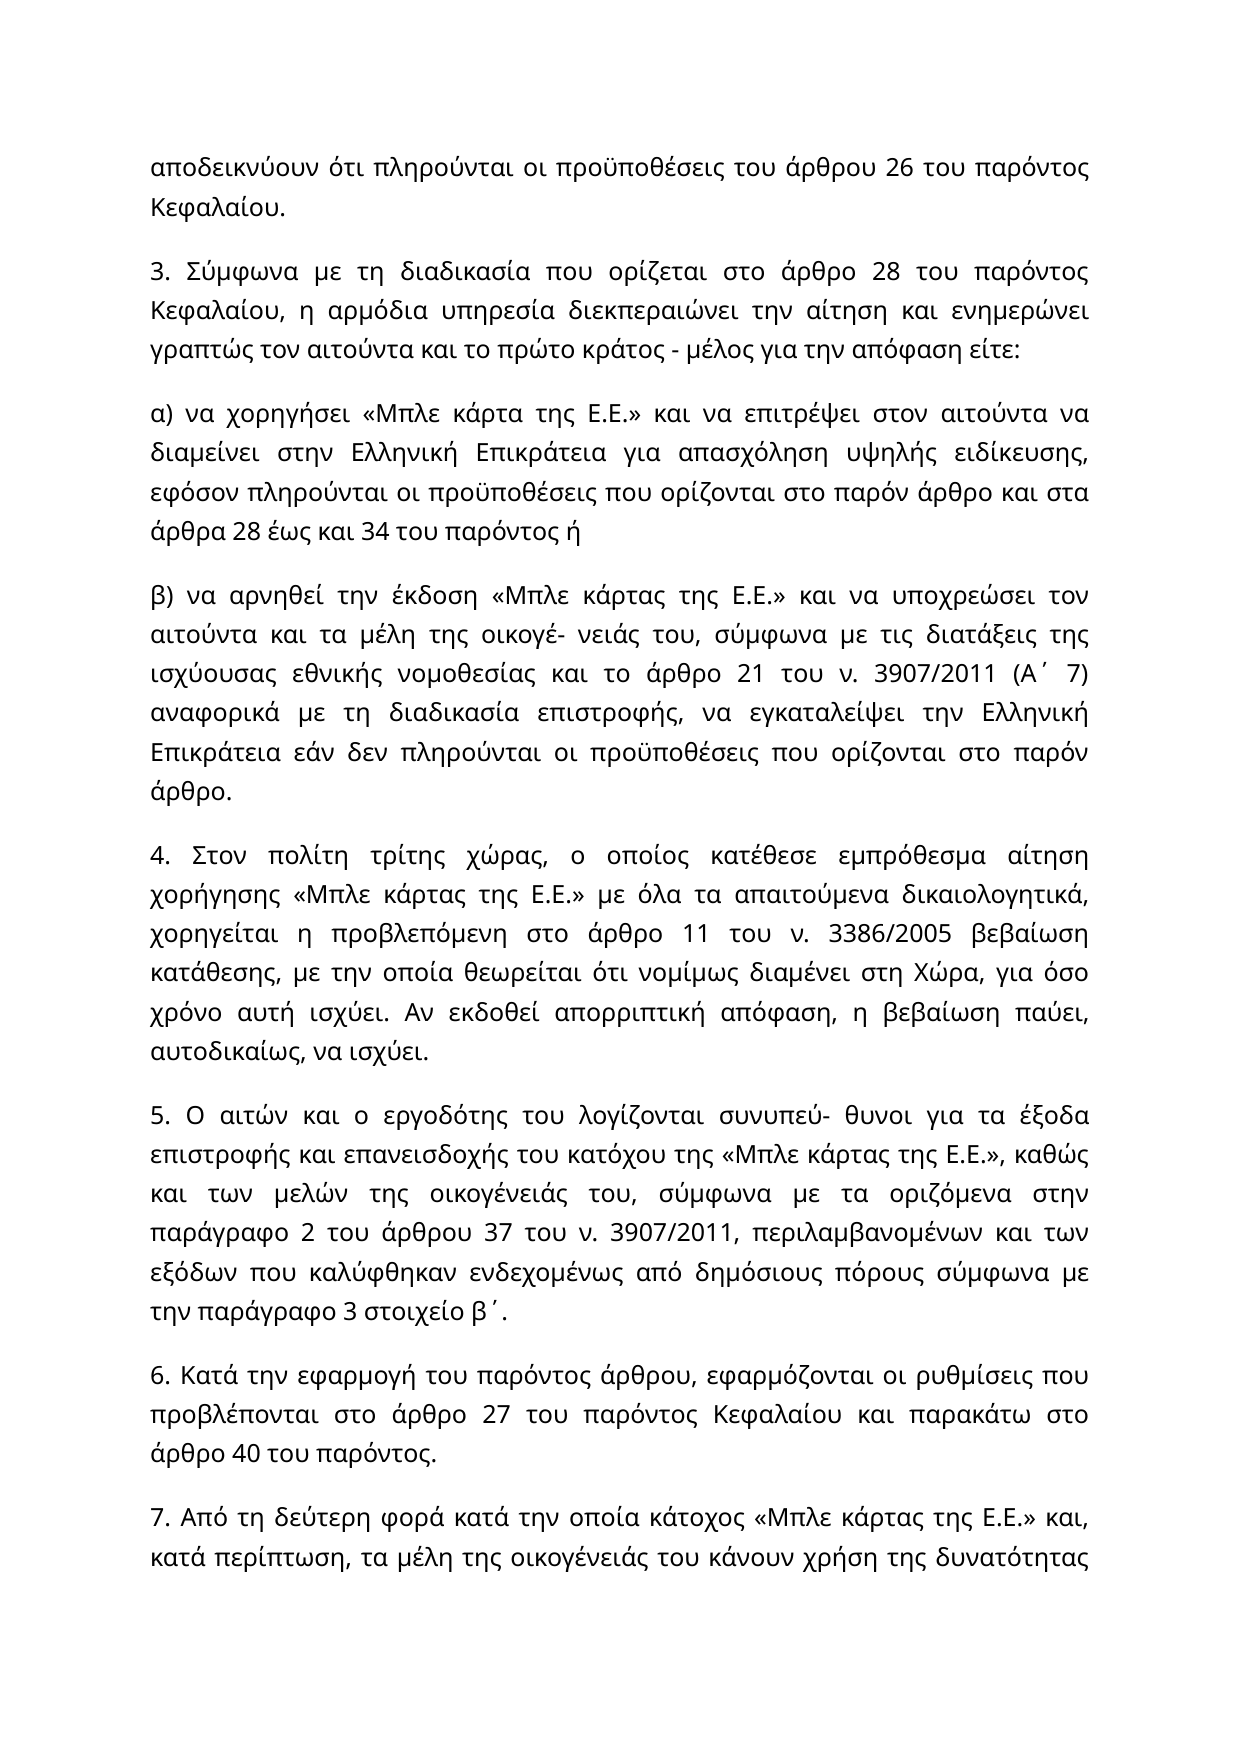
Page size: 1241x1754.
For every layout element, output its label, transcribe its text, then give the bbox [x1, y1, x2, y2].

text β) να αρνηθεί την έκδοση «Μπλε κάρτας της Ε.Ε.» και να υποχρεώσει τον αιτούντα και τα μέλη της οικογέ- νειάς του, σύμφωνα με τις διατάξεις της ισχύουσας εθνικής νομοθεσίας και το άρθρο 21 του ν. 3907/2011 (Α΄ 7) αναφορικά με τη διαδικασία επιστροφής, να εγκαταλείψει την Ελληνική Επικράτεια εάν δεν πληρούνται οι προϋποθέσεις που ορίζονται στο παρόν άρθρο. [150, 577, 1090, 807]
text 4. Στον πολίτη τρίτης χώρας, ο οποίος κατέθεσε εμπρόθεσμα αίτηση χορήγησης «Μπλε κάρτας της Ε.Ε.» με όλα τα απαιτούμενα δικαιολογητικά, χορηγείται η προβλεπόμενη στο άρθρο 11 του ν. 3386/2005 βεβαίωση κατάθεσης, με την οποία θεωρείται ότι νομίμως διαμένει στη Χώρα, για όσο χρόνο αυτή ισχύει. Αν εκδοθεί απορριπτική απόφαση, η βεβαίωση παύει, αυτοδικαίως, να ισχύει. [150, 837, 1090, 1067]
text 6. Κατά την εφαρμογή του παρόντος άρθρου, εφαρμόζονται οι ρυθμίσεις που προβλέπονται στο άρθρο 27 του παρόντος Κεφαλαίου και παρακάτω στο άρθρο 40 του παρόντος. [150, 1357, 1090, 1470]
text α) να χορηγήσει «Μπλε κάρτα της Ε.Ε.» και να επιτρέψει στον αιτούντα να διαμείνει στην Ελληνική Επικράτεια για απασχόληση υψηλής ειδίκευσης, εφόσον πληρούνται οι προϋποθέσεις που ορίζονται στο παρόν άρθρο και στα άρθρα 28 έως και 34 του παρόντος ή [150, 396, 1090, 547]
text 5. Ο αιτών και ο εργοδότης του λογίζονται συνυπεύ- θυνοι για τα έξοδα επιστροφής και επανεισδοχής του κατόχου της «Μπλε κάρτας της Ε.Ε.», καθώς και των μελών της οικογένειάς του, σύμφωνα με τα οριζόμενα στην παράγραφο 2 του άρθρου 37 του ν. 3907/2011, περιλαμβανομένων και των εξόδων που καλύφθηκαν ενδεχομένως από δημόσιους πόρους σύμφωνα με την παράγραφο 3 στοιχείο β΄. [150, 1097, 1090, 1327]
text 3. Σύμφωνα με τη διαδικασία που ορίζεται στο άρθρο 28 του παρόντος Κεφαλαίου, η αρμόδια υπηρεσία διεκπεραιώνει την αίτηση και ενημερώνει γραπτώς τον αιτούντα και το πρώτο κράτος - μέλος για την απόφαση είτε: [150, 253, 1090, 366]
text αποδεικνύουν ότι πληρούνται οι προϋποθέσεις του άρθρου 26 του παρόντος Κεφαλαίου. [150, 150, 1090, 223]
text 7. Από τη δεύτερη φορά κατά την οποία κάτοχος «Μπλε κάρτας της Ε.Ε.» και, κατά περίπτωση, τα μέλη της οικογένειάς του κάνουν χρήση της δυνατότητας [150, 1500, 1090, 1573]
